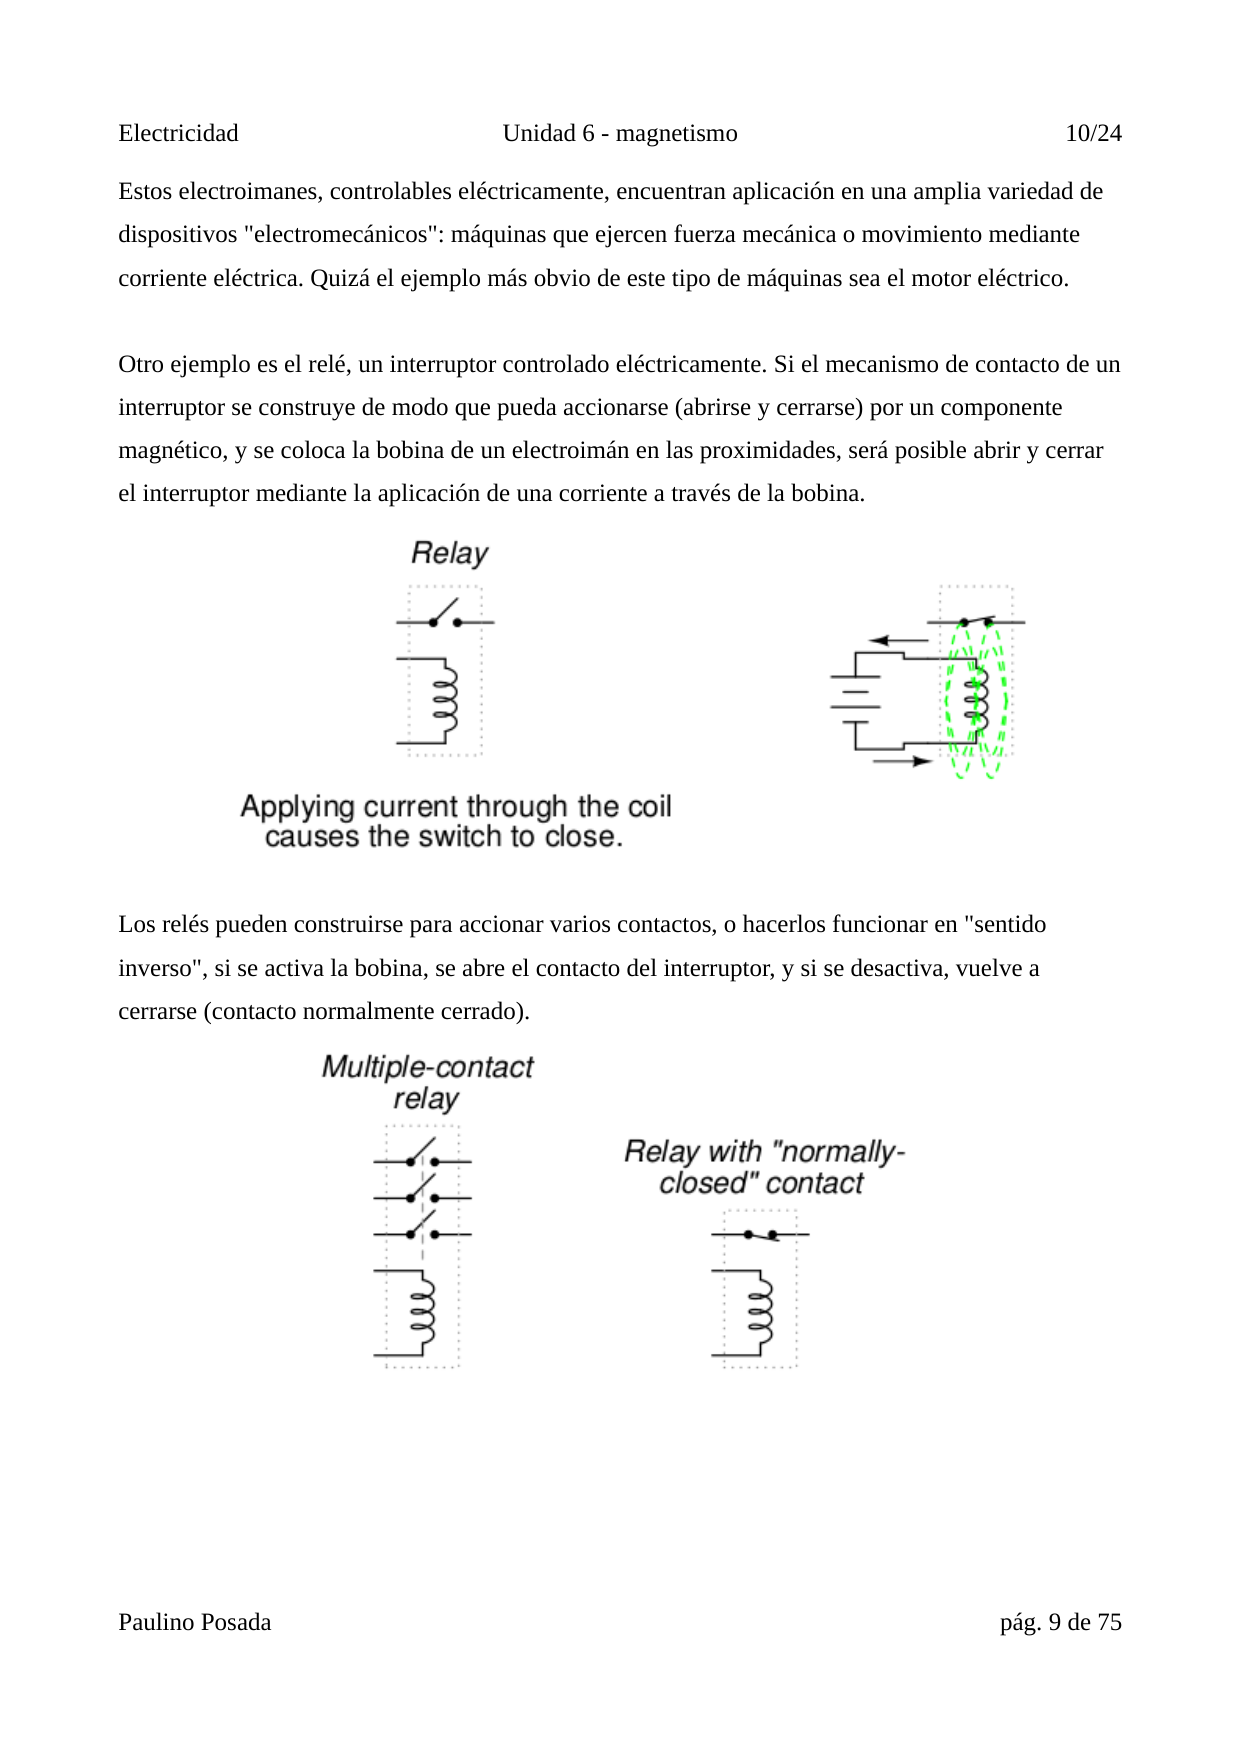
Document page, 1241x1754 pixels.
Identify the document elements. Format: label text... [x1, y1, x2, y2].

text dispositivos "electromecánicos": máquinas que ejercen fuerza mecánica o movimiento mediante [118, 219, 1122, 248]
text corriente eléctrica. Quizá el ejemplo más obvio de este tipo de máquinas sea el motor eléctrico. [118, 263, 1122, 291]
text Otro ejemplo es el relé, un interruptor controlado eléctricamente. Si el mecanismo de contacto de un interruptor se construye de modo que pueda accionarse (abrirse y cerrarse) por un componente magnético, y se coloca la bobina de un electroimán en las proximidades, será posible abrir y cerrar el interruptor mediante la aplicación de una corriente a través de la bobina. [118, 349, 1122, 507]
picture [297, 1038, 943, 1389]
text Estos electroimanes, controlables eléctricamente, encuentran aplicación en una amplia variedad de [118, 176, 1122, 205]
text Los relés pueden construirse para accionar varios contactos, o hacerlos funcionar en "sentido inverso", si se activa la bobina, se abre el contacto del interruptor, y si se desactiva, vuelve a cerrarse (contacto normalmente cerrado). [118, 909, 1122, 1024]
picture [195, 521, 1045, 862]
